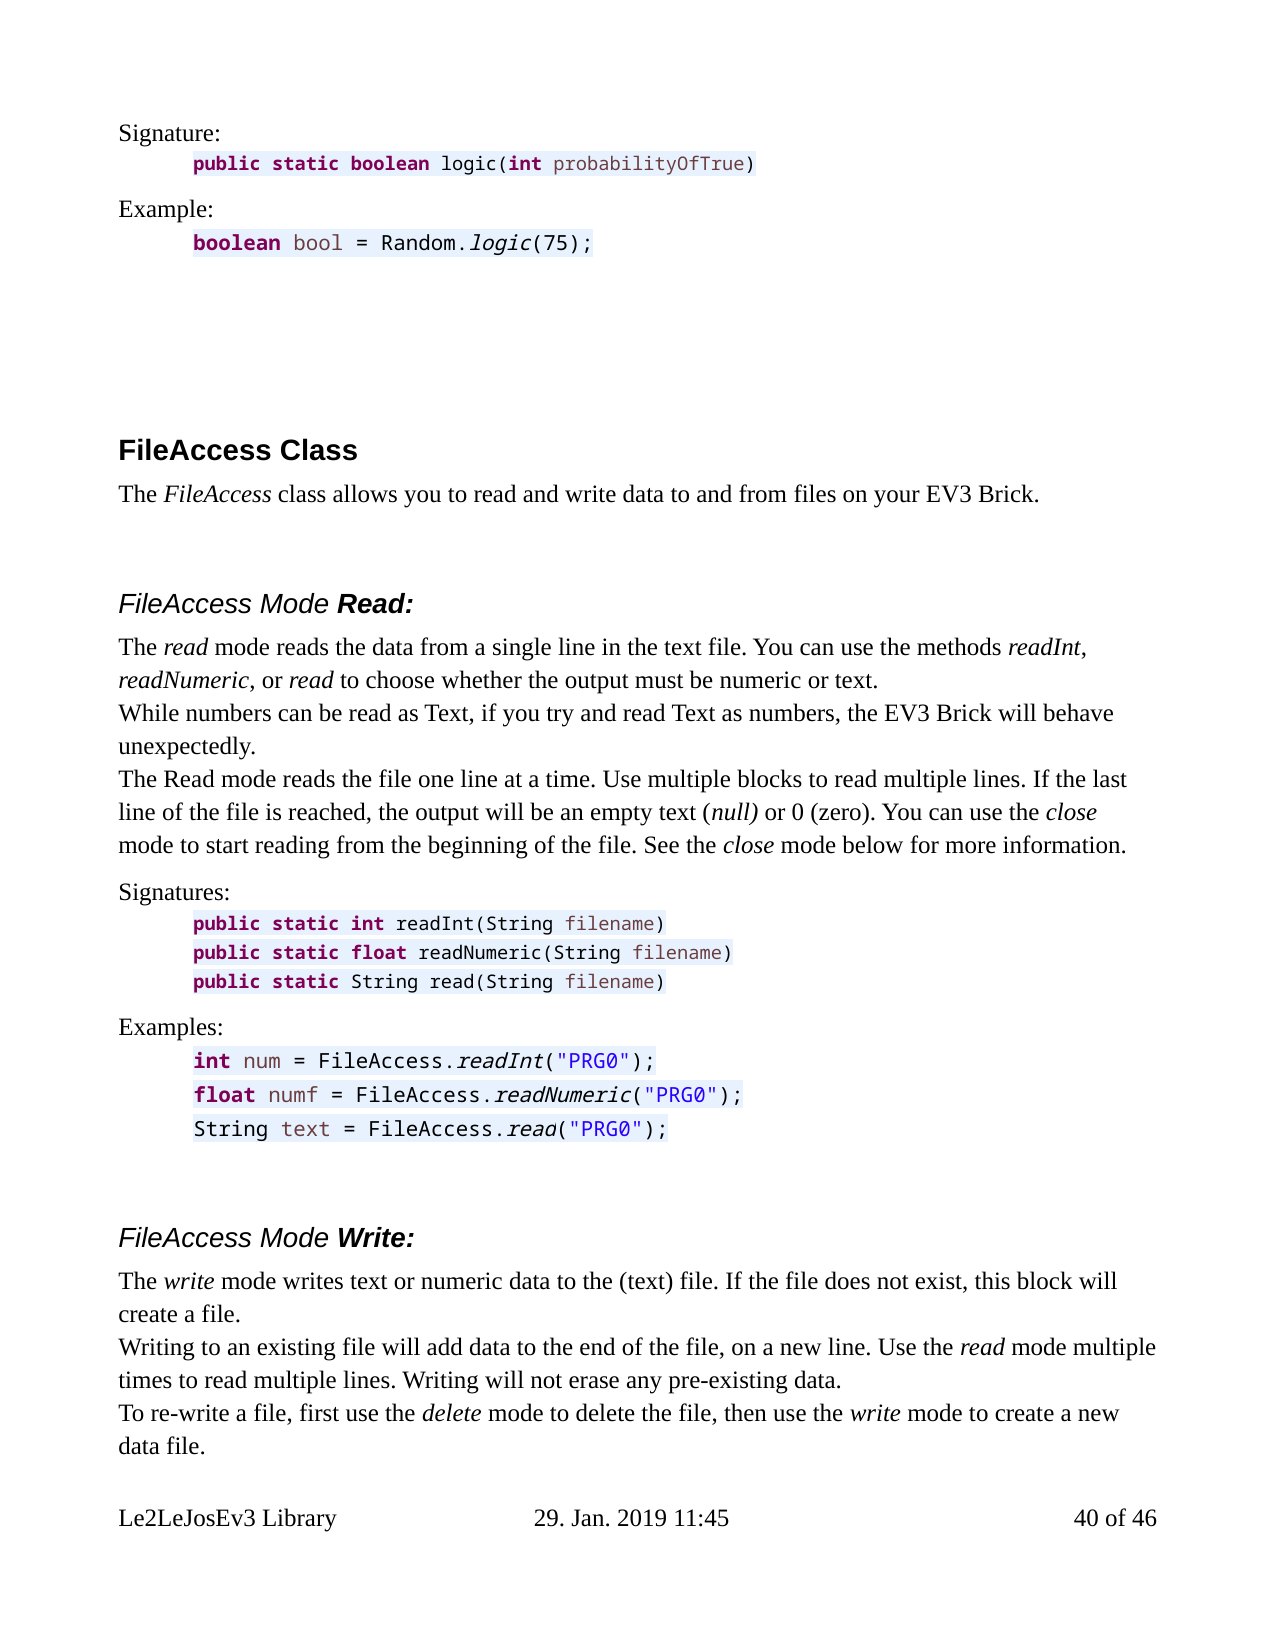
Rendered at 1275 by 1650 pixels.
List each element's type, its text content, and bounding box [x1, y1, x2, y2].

subtitle FileAccess Class [118, 433, 1157, 467]
text Signatures: public static int readInt(String filename) public static float readNumeric(String filename) public static String read(String filename) [118, 877, 1157, 994]
text Signature: public static boolean logic(int probabilityOfTrue) [118, 118, 1157, 176]
text The read mode reads the data from a single line in the text file. You can use the methods readInt, readNumeric, or read to choose whether the output must be numeric or text. While numbers can be read as Text, if you try and read Text as numbers, the EV3 Brick will behave unexpectedly. The Read mode reads the file one line at a time. Use multiple blocks to read multiple lines. If the last line of the file is reached, the output will be an empty text (null) or 0 (zero). You can use the close mode to start reading from the beginning of the file. See the close mode below for more information. [118, 632, 1157, 858]
text The FileAccess class allows you to read and write data to and from files on your EV3 Brick. [118, 479, 1157, 508]
text Example: boolean bool = Random.logic(75); [118, 194, 1157, 257]
subtitle FileAccess Mode Read: [118, 587, 1157, 619]
subtitle FileAccess Mode Write: [118, 1221, 1157, 1253]
text The write mode writes text or numeric data to the (text) file. If the file does not exist, this block will create a file. Writing to an existing file will add data to the end of the file, on a new line. Use the read mode multiple times to read multiple lines. Writing will not erase any pre-existing data. To re-write a file, first use the delete mode to delete the file, then use the write mode to create a new data file. [118, 1266, 1157, 1459]
text Examples: int num = FileAccess.readInt("PRG0"); float numf = FileAccess.readNumeric("PRG0"); String text = FileAccess.read("PRG0"); [118, 1012, 1157, 1142]
